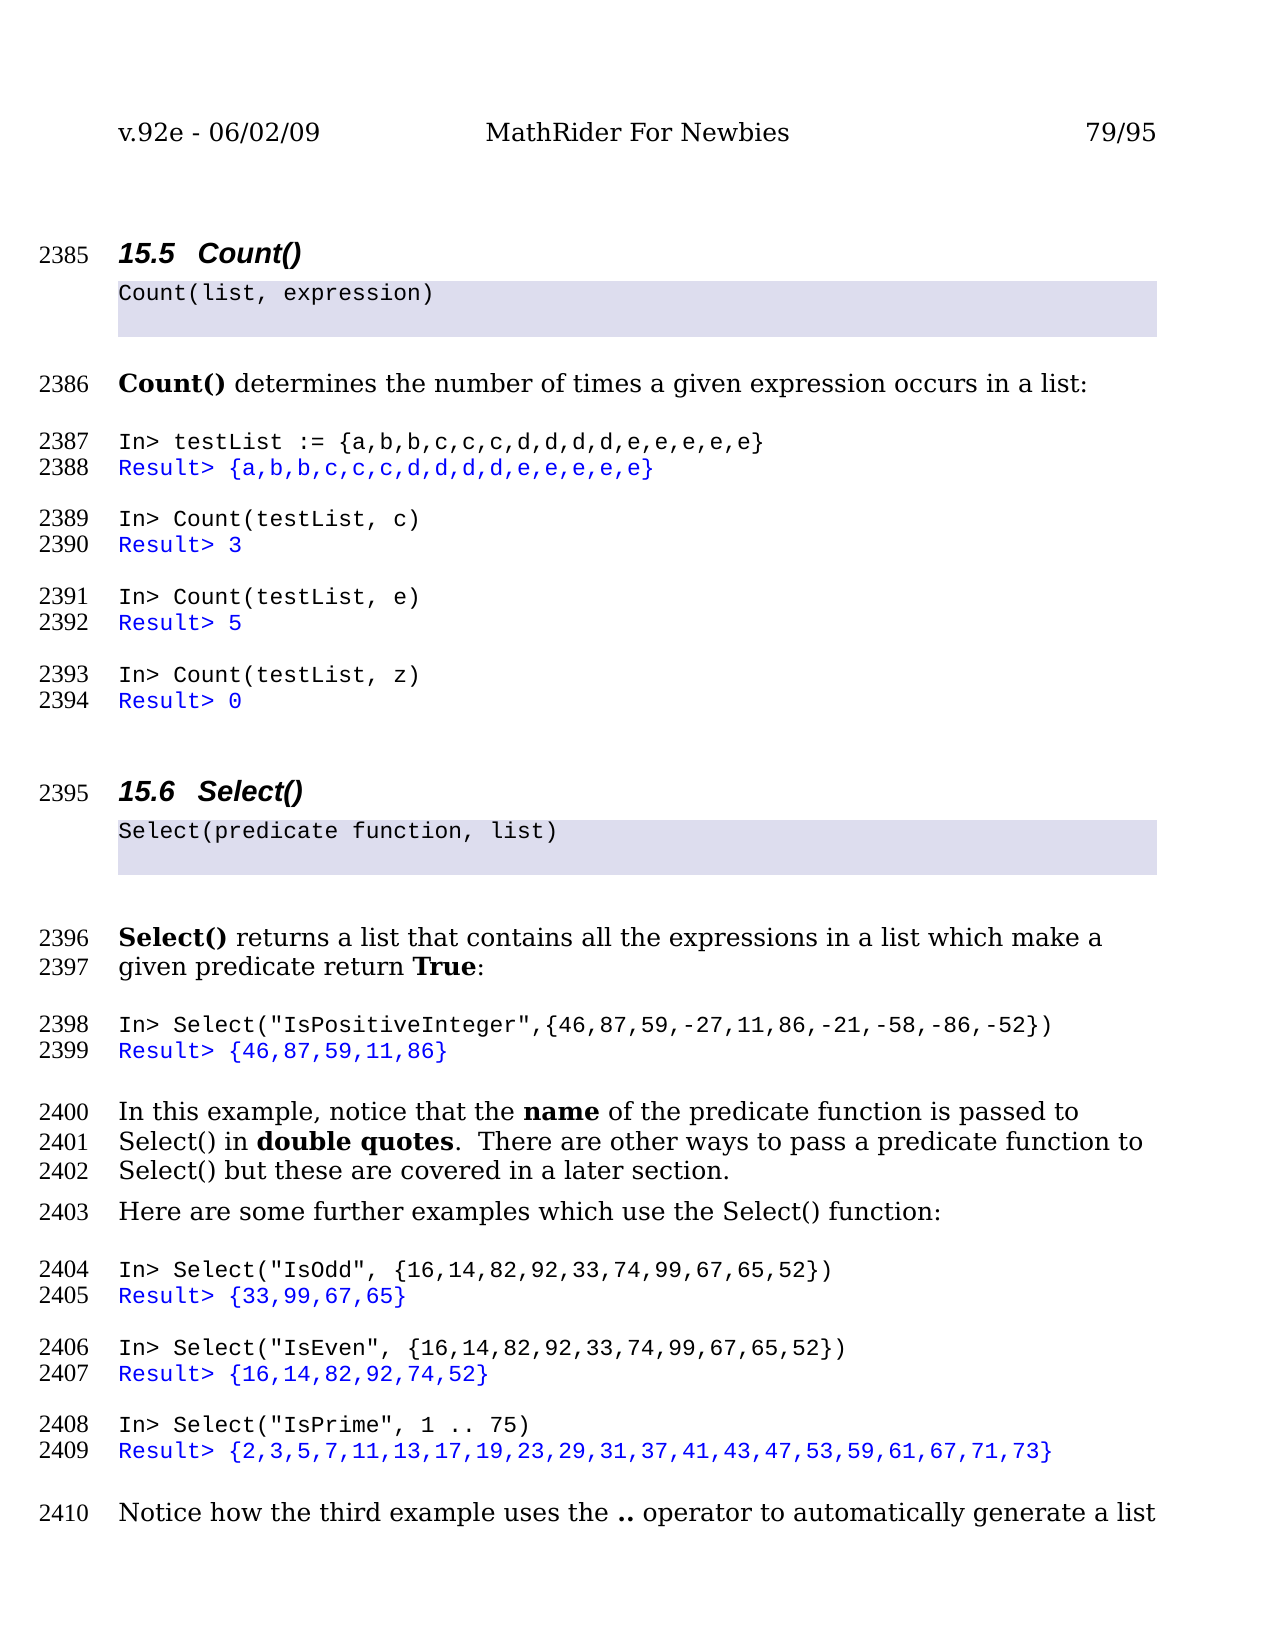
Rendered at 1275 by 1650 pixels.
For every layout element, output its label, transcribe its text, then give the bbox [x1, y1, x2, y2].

text Result> 3 [118, 534, 1157, 560]
text Result> {a,b,b,c,c,c,d,d,d,d,e,e,e,e,e} [118, 456, 1157, 482]
text Count() determines the number of times a given expression occurs in a list: [118, 369, 1157, 398]
text Result> 5 [118, 612, 1157, 637]
text Here are some further examples which use the Select() function: [118, 1197, 1157, 1226]
text In> Select("IsOdd", {16,14,82,92,33,74,99,67,65,52}) [118, 1258, 1157, 1284]
text Result> {16,14,82,92,74,52} [118, 1362, 1157, 1388]
subtitle Count() [118, 236, 1157, 269]
table_header Count(list, expression) [118, 281, 1157, 337]
text Result> 0 [118, 689, 1157, 715]
text Result> {33,99,67,65} [118, 1284, 1157, 1310]
subtitle Select() [118, 774, 1157, 808]
text In> Select("IsEven", {16,14,82,92,33,74,99,67,65,52}) [118, 1336, 1157, 1362]
table_header Select(predicate function, list) [118, 820, 1157, 875]
text In this example, notice that the name of the predicate function is passed to Select() in double quotes. There are other ways to pass a predicate function to Select() but these are covered in a later section. [118, 1097, 1157, 1185]
text In> testList := {a,b,b,c,c,c,d,d,d,d,e,e,e,e,e} [118, 430, 1157, 456]
text Result> {2,3,5,7,11,13,17,19,23,29,31,37,41,43,47,53,59,61,67,71,73} [118, 1440, 1157, 1466]
text In> Select("IsPositiveInteger",{46,87,59,-27,11,86,-21,-58,-86,-52}) [118, 1013, 1157, 1039]
text In> Count(testList, e) [118, 586, 1157, 612]
text In> Select("IsPrime", 1 .. 75) [118, 1414, 1157, 1440]
text In> Count(testList, z) [118, 663, 1157, 689]
text In> Count(testList, c) [118, 508, 1157, 534]
text Result> {46,87,59,11,86} [118, 1039, 1157, 1065]
text Select() returns a list that contains all the expressions in a list which make a given predicate return True: [118, 922, 1157, 981]
text Notice how the third example uses the .. operator to automatically generate a list [118, 1498, 1157, 1527]
